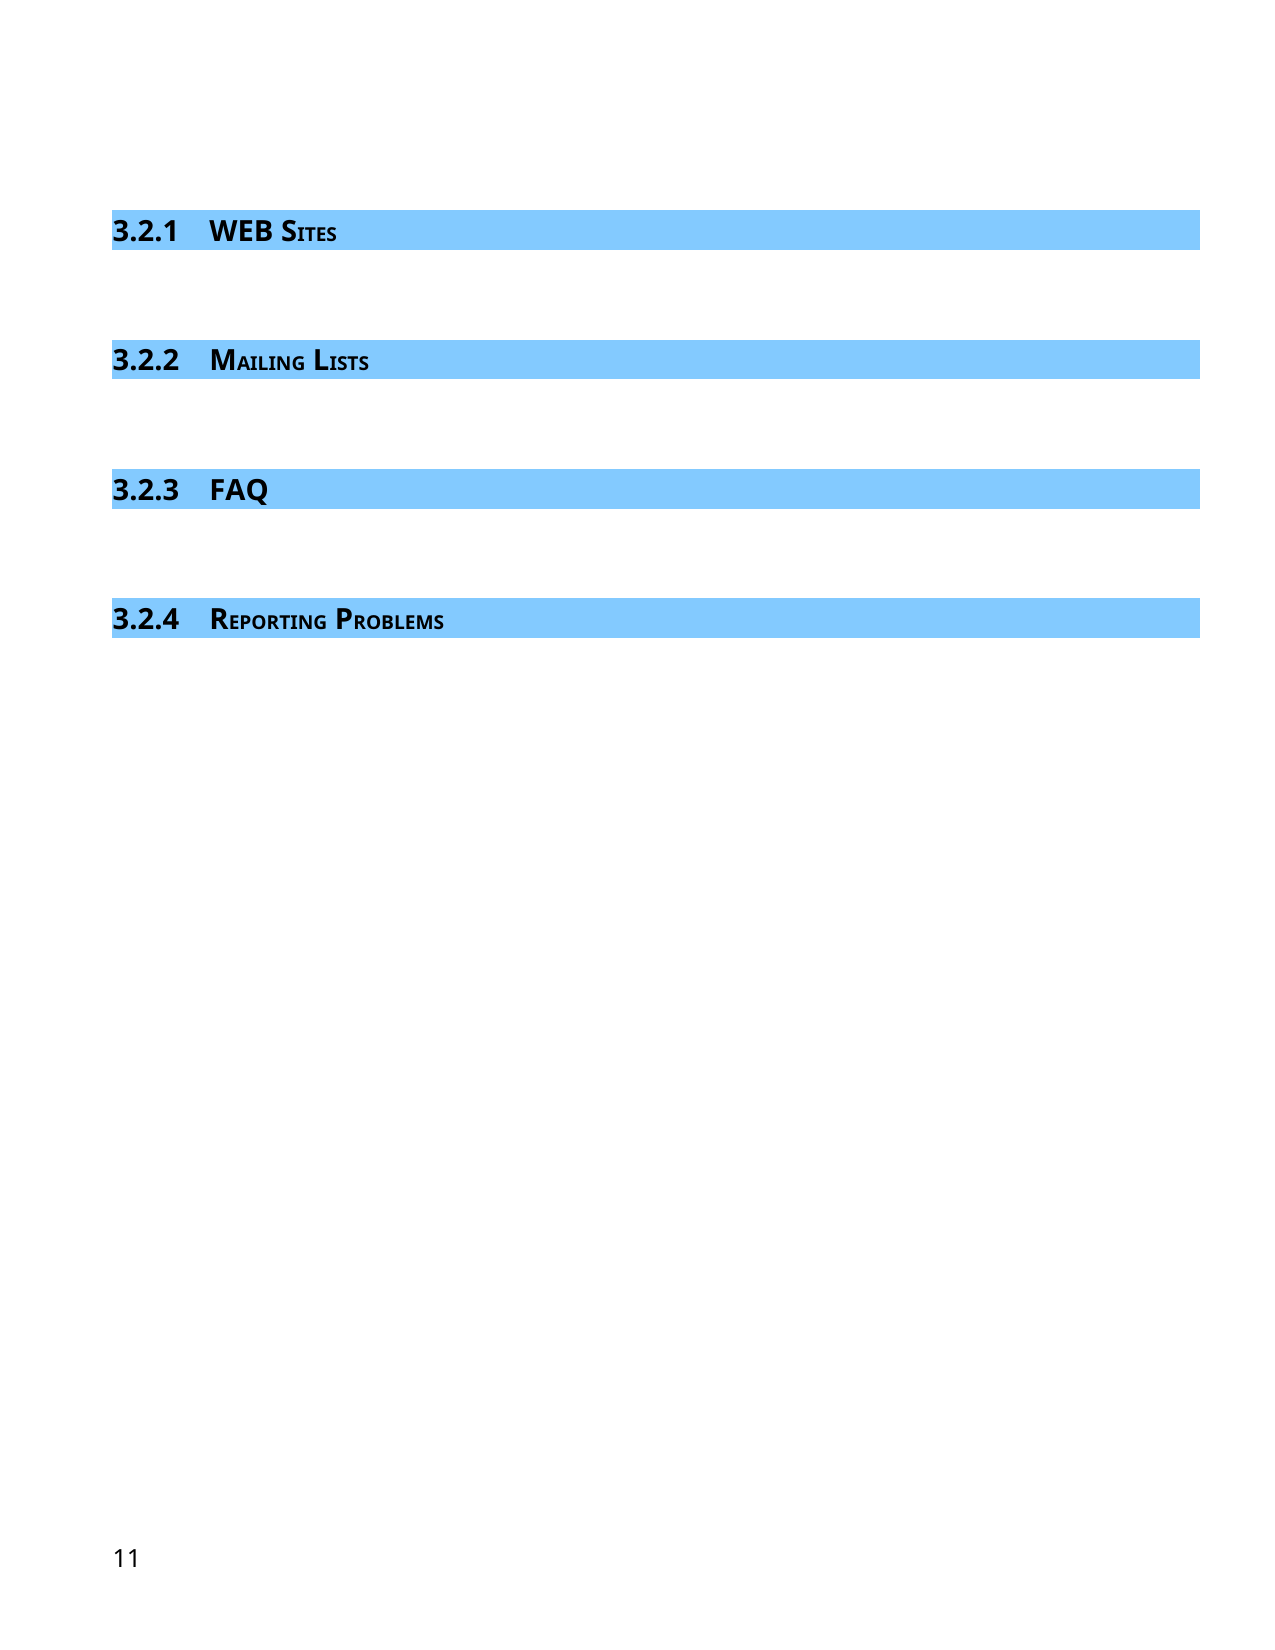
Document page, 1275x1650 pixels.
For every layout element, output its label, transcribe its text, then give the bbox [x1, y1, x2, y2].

subtitle WEB Sites [112, 210, 1200, 250]
subtitle FAQ [112, 469, 1200, 509]
subtitle Mailing Lists [112, 340, 1200, 379]
subtitle Reporting Problems [112, 598, 1200, 638]
